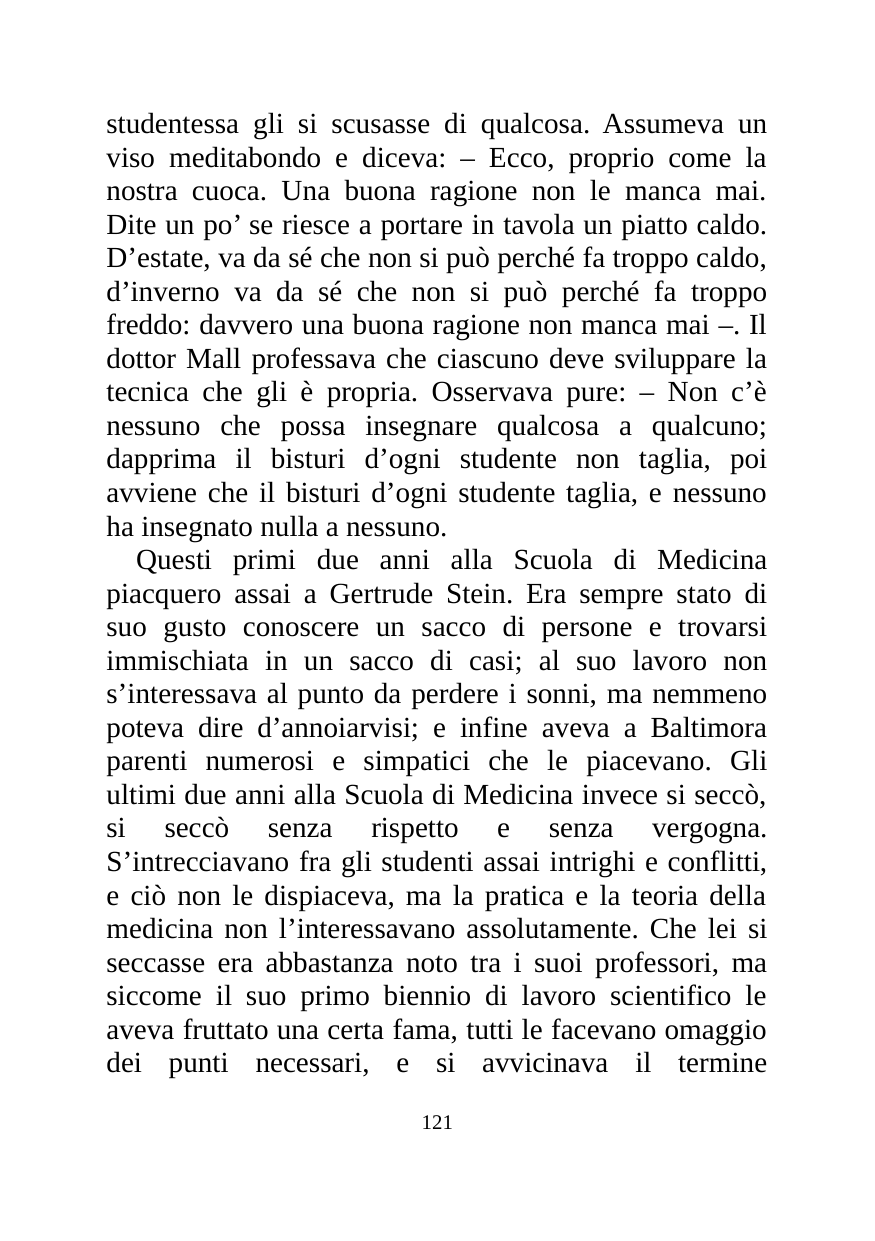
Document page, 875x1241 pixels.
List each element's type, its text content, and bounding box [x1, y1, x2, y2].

text studentessa gli si scusasse di qualcosa. Assumeva un viso meditabondo e diceva: – Ecco, proprio come la nostra cuoca. Una buona ragione non le manca mai. Dite un po’ se riesce a portare in tavola un piatto caldo. D’estate, va da sé che non si può perché fa troppo caldo, d’inverno va da sé che non si può perché fa troppo freddo: davvero una buona ragione non manca mai –. Il dottor Mall professava che ciascuno deve sviluppare la tecnica che gli è propria. Osservava pure: – Non c’è nessuno che possa insegnare qualcosa a qualcuno; dapprima il bisturi d’ogni studente non taglia, poi avviene che il bisturi d’ogni studente taglia, e nessuno ha insegnato nulla a nessuno. [106, 106, 768, 542]
text Questi primi due anni alla Scuola di Medicina piacquero assai a Gertrude Stein. Era sempre stato di suo gusto conoscere un sacco di persone e trovarsi immischiata in un sacco di casi; al suo lavoro non s’interessava al punto da perdere i sonni, ma nemmeno poteva dire d’annoiarvisi; e infine aveva a Baltimora parenti numerosi e simpatici che le piacevano. Gli ultimi due anni alla Scuola di Medicina invece si seccò, si seccò senza rispetto e senza vergogna. S’intrecciavano fra gli studenti assai intrighi e conflitti, e ciò non le dispiaceva, ma la pratica e la teoria della medicina non l’interessavano assolutamente. Che lei si seccasse era abbastanza noto tra i suoi professori, ma siccome il suo primo biennio di lavoro scientifico le aveva fruttato una certa fama, tutti le facevano omaggio dei punti necessari, e si avvicinava il termine [106, 542, 768, 1079]
